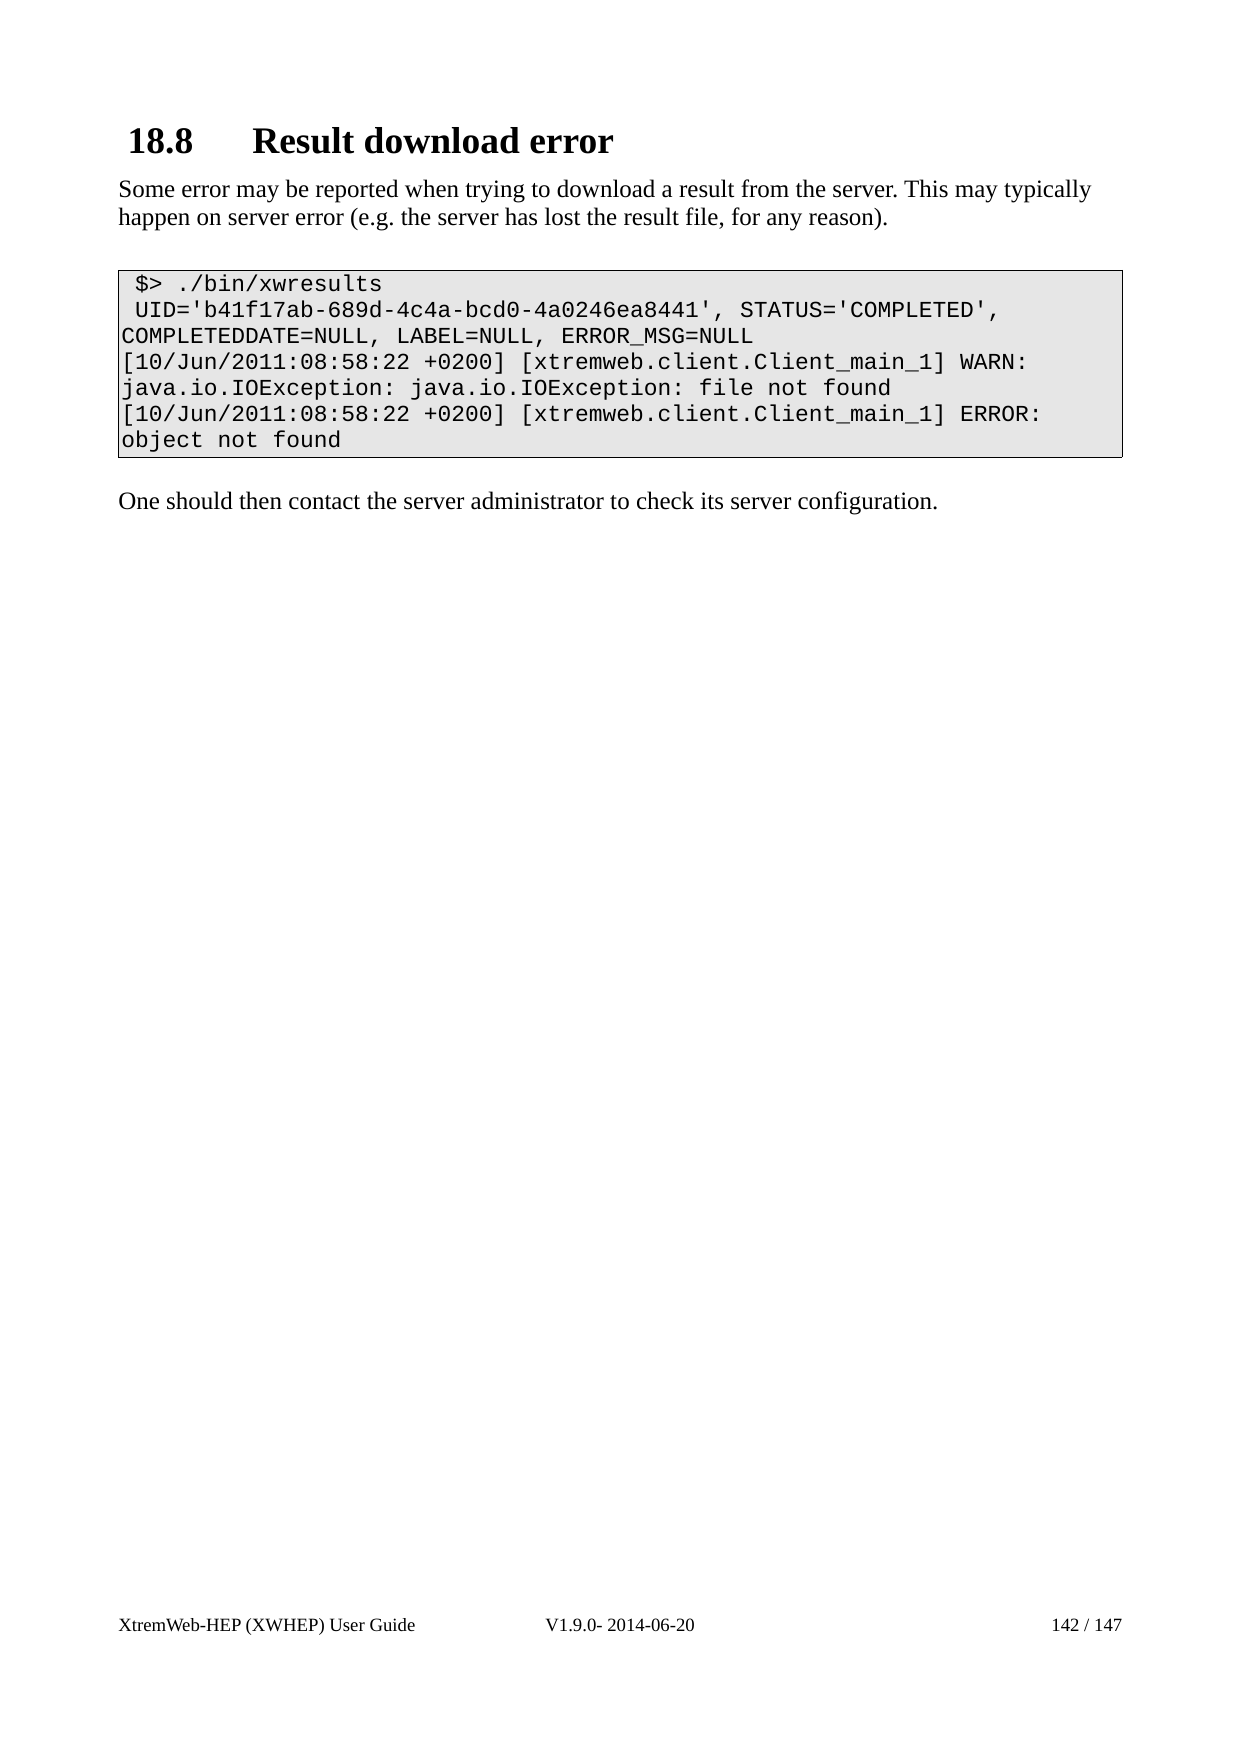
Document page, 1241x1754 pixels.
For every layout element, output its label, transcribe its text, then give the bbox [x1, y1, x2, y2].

text $> ./bin/xwresults [119, 271, 1122, 296]
text [10/Jun/2011:08:58:22 +0200] [xtremweb.client.Client_main_1] ERROR: object not found [119, 399, 1122, 457]
subtitle Result download error [118, 118, 1122, 161]
text Some error may be reported when trying to download a result from the server. This may typically happen on server error (e.g. the server has lost the result file, for any reason). [118, 174, 1122, 231]
text One should then contact the server administrator to check its server configuration. [118, 486, 1122, 515]
text [10/Jun/2011:08:58:22 +0200] [xtremweb.client.Client_main_1] WARN: java.io.IOException: java.io.IOException: file not found [119, 347, 1122, 399]
text UID='b41f17ab-689d-4c4a-bcd0-4a0246ea8441', STATUS='COMPLETED', COMPLETEDDATE=NULL, LABEL=NULL, ERROR_MSG=NULL [119, 296, 1122, 347]
